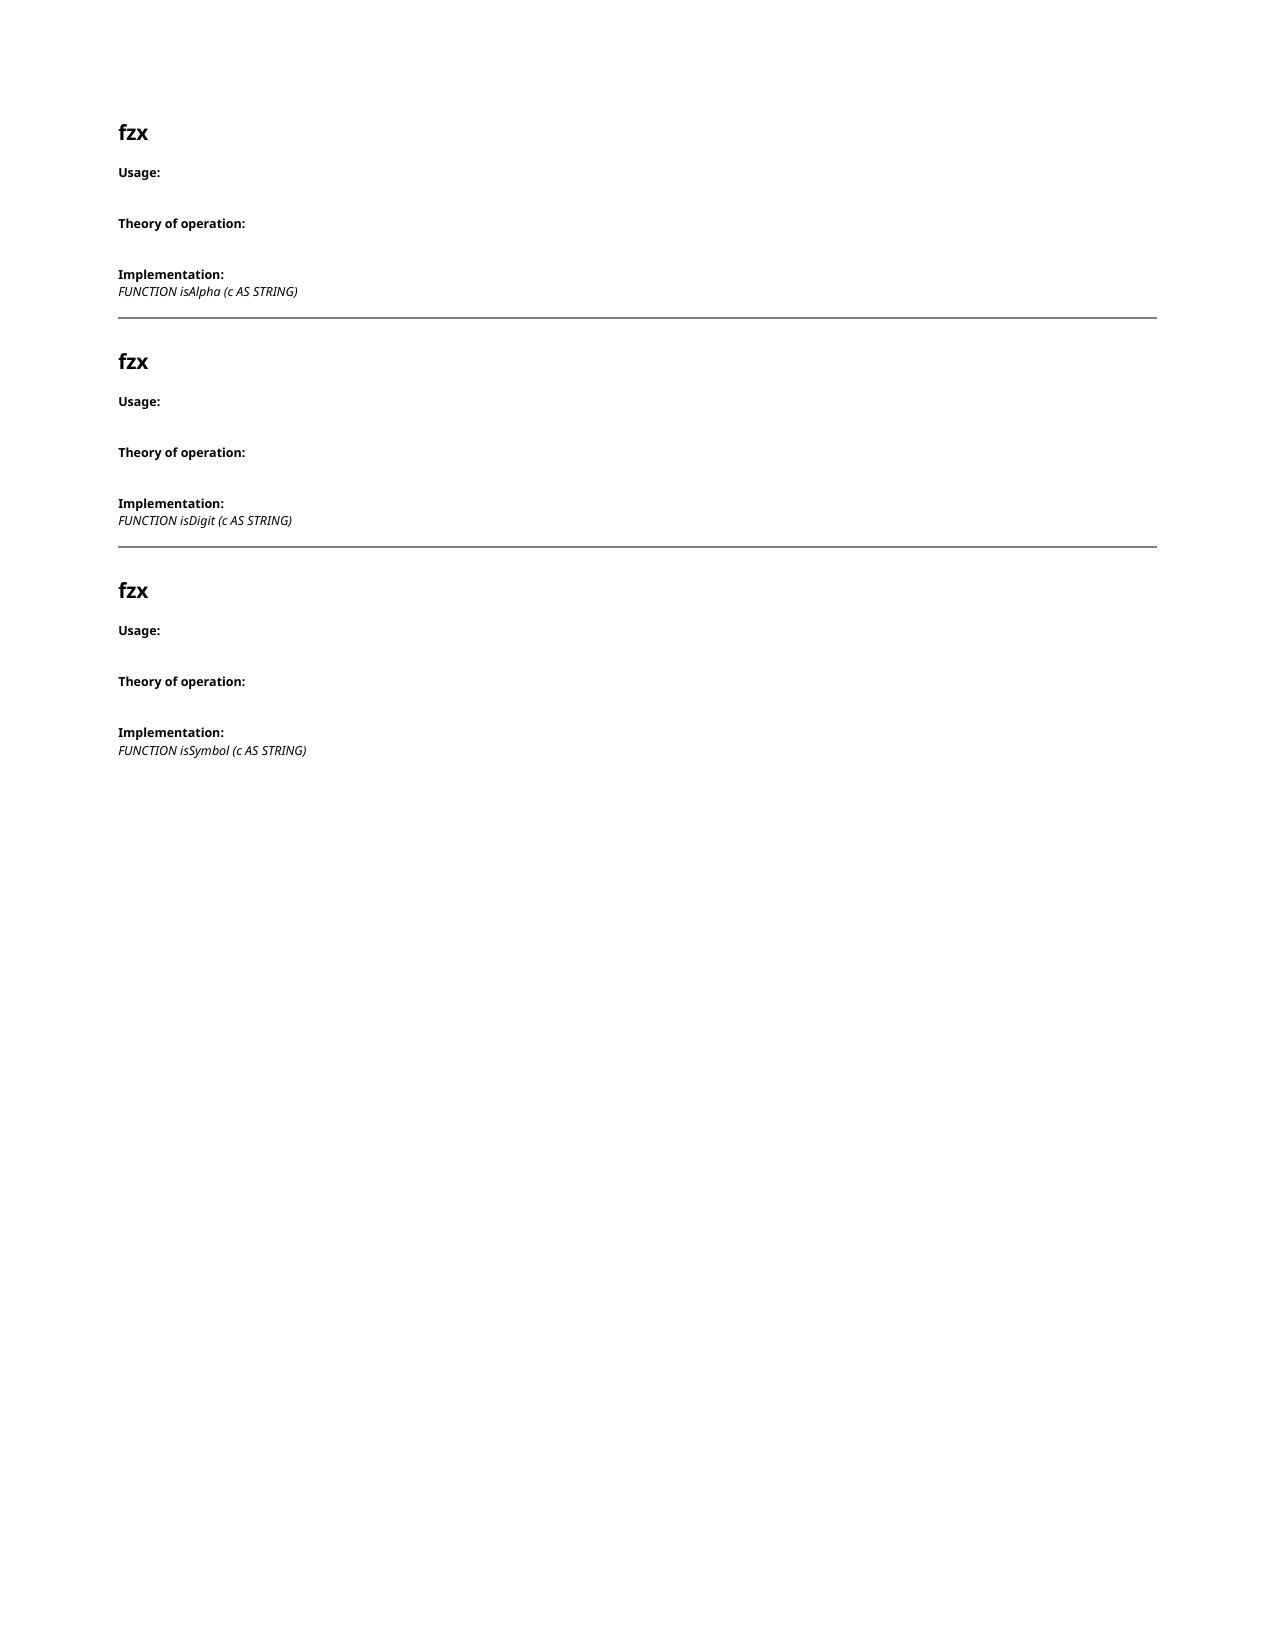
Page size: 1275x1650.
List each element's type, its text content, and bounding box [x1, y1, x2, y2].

text Usage: [118, 164, 1157, 181]
text Usage: [118, 393, 1157, 410]
text Theory of operation: [118, 215, 1157, 232]
text Theory of operation: [118, 673, 1157, 690]
text Implementation: [118, 266, 1157, 283]
text FUNCTION isSymbol (c AS STRING) [118, 742, 1157, 759]
text fzx [118, 118, 1157, 147]
text FUNCTION isDigit (c AS STRING) [118, 512, 1157, 529]
text Usage: [118, 622, 1157, 639]
text fzx [118, 576, 1157, 605]
text Theory of operation: [118, 444, 1157, 461]
text FUNCTION isAlpha (c AS STRING) [118, 283, 1157, 300]
text fzx [118, 347, 1157, 376]
text Implementation: [118, 724, 1157, 742]
text Implementation: [118, 495, 1157, 512]
